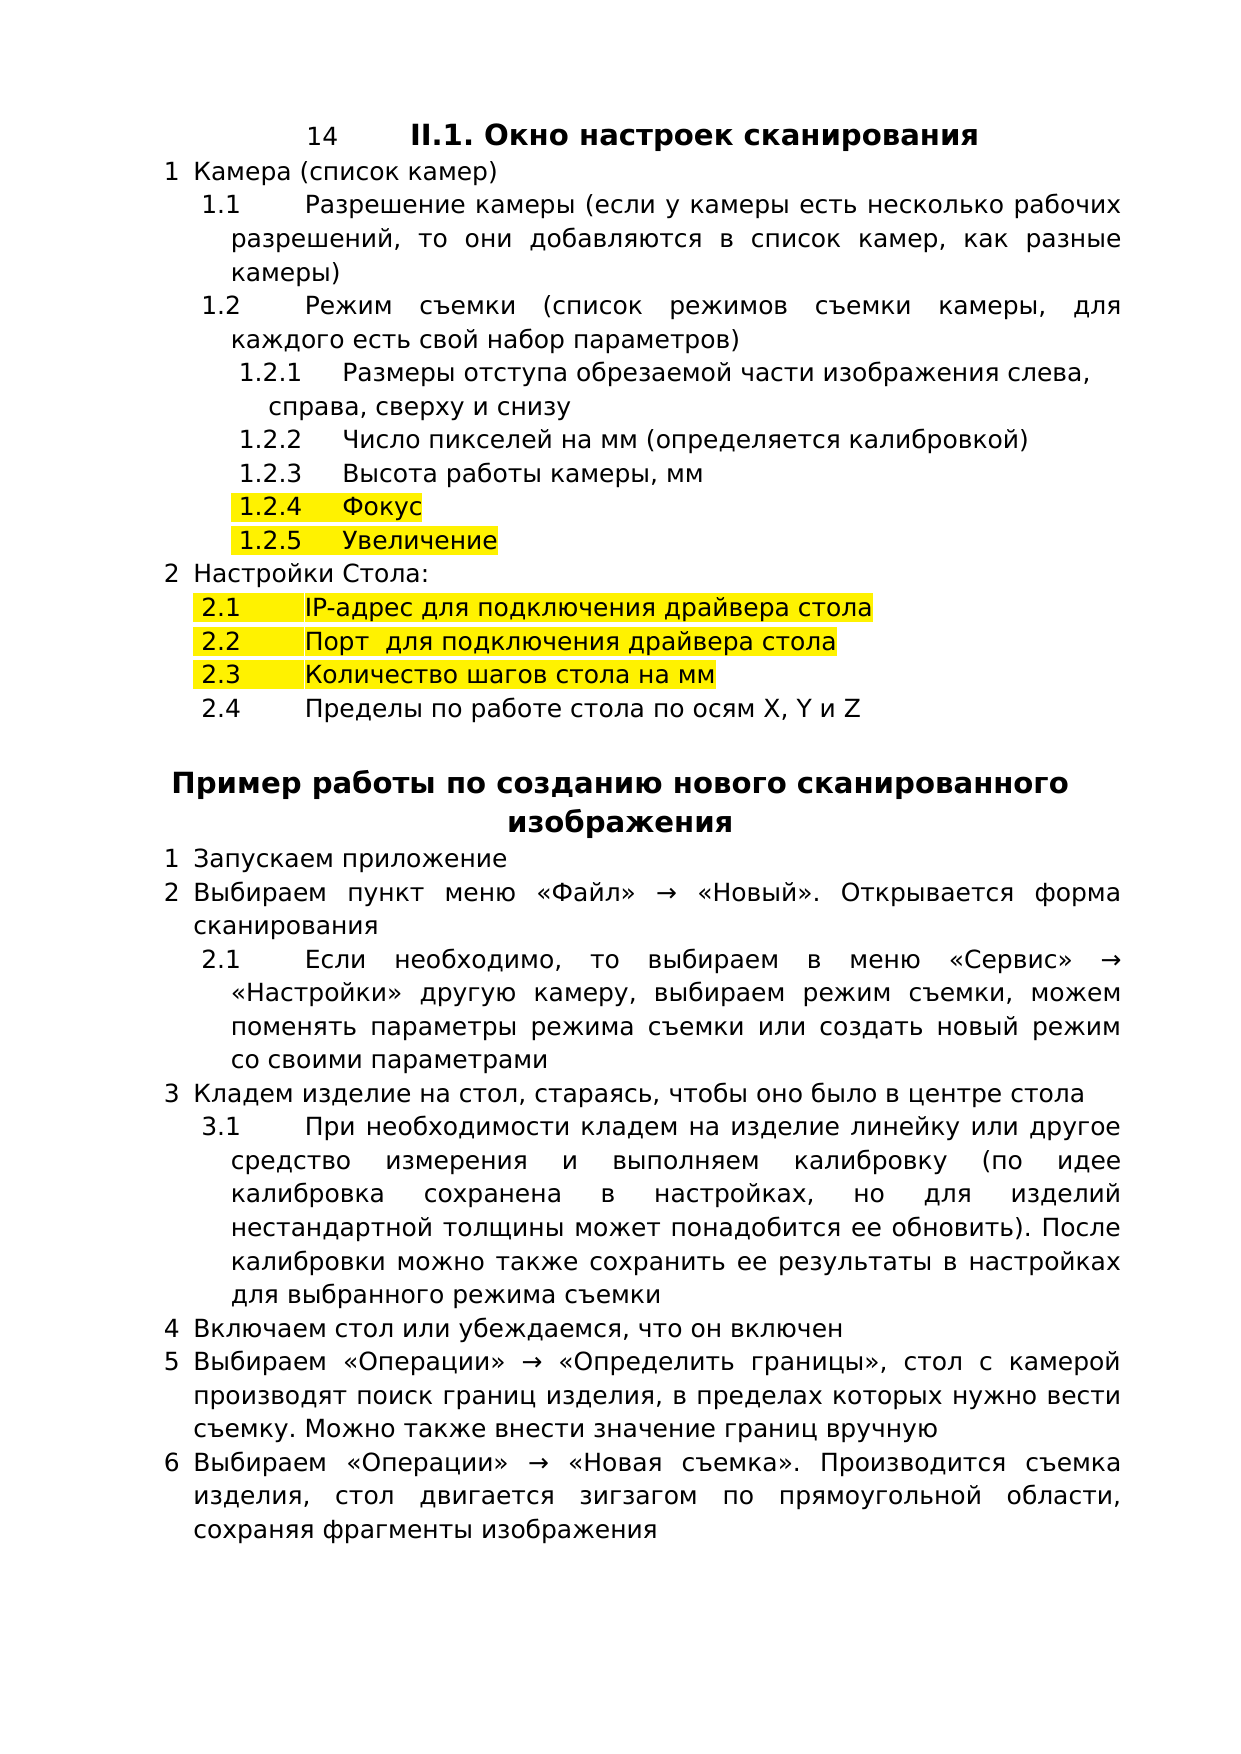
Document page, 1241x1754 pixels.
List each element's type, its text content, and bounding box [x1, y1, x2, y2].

list II.1. Окно настроек сканирования [156, 118, 1122, 152]
list Фокус [231, 492, 1122, 522]
list Порт для подключения драйвера стола [193, 627, 1122, 656]
list Увеличение [231, 526, 1122, 555]
list Пример работы по созданию нового сканированного изображения [118, 766, 1122, 839]
list Выбираем «Операции» → «Новая съемка». Производится съемка изделия, стол двигается зигзагом по прямоугольной области, сохраняя фрагменты изображения [156, 1448, 1122, 1544]
list Настройки Стола: [156, 559, 1122, 589]
list Разрешение камеры (если у камеры есть несколько рабочих разрешений, то они добавляются в список камер, как разные камеры) [193, 191, 1122, 287]
list Если необходимо, то выбираем в меню «Сервис» → «Настройки» другую камеру, выбираем режим съемки, можем поменять параметры режима съемки или создать новый режим со своими параметрами [193, 945, 1122, 1074]
list Включаем стол или убеждаемся, что он включен [156, 1314, 1122, 1343]
list Выбираем пункт меню «Файл» → «Новый». Открывается форма сканирования [156, 878, 1122, 940]
list Выбираем «Операции» → «Определить границы», стол с камерой производят поиск границ изделия, в пределах которых нужно вести съемку. Можно также внести значение границ вручную [156, 1347, 1122, 1443]
list Запускаем приложение [156, 844, 1122, 873]
list Размеры отступа обрезаемой части изображения слева, справа, сверху и снизу [231, 358, 1122, 421]
list Высота работы камеры, мм [231, 459, 1122, 488]
list IP-адрес для подключения драйвера стола [193, 593, 1122, 622]
list Пределы по работе стола по осям X, Y и Z [193, 694, 1122, 723]
list При необходимости кладем на изделие линейку или другое средство измерения и выполняем калибровку (по идее калибровка сохранена в настройках, но для изделий нестандартной толщины может понадобится ее обновить). После калибровки можно также сохранить ее результаты в настройках для выбранного режима съемки [193, 1112, 1122, 1309]
list Количество шагов стола на мм [193, 660, 1122, 689]
list Число пикселей на мм (определяется калибровкой) [231, 425, 1122, 454]
list Кладем изделие на стол, стараясь, чтобы оно было в центре стола [156, 1079, 1122, 1108]
list Режим съемки (список режимов съемки камеры, для каждого есть свой набор параметров) [193, 291, 1122, 354]
list Камера (список камер) [156, 157, 1122, 186]
